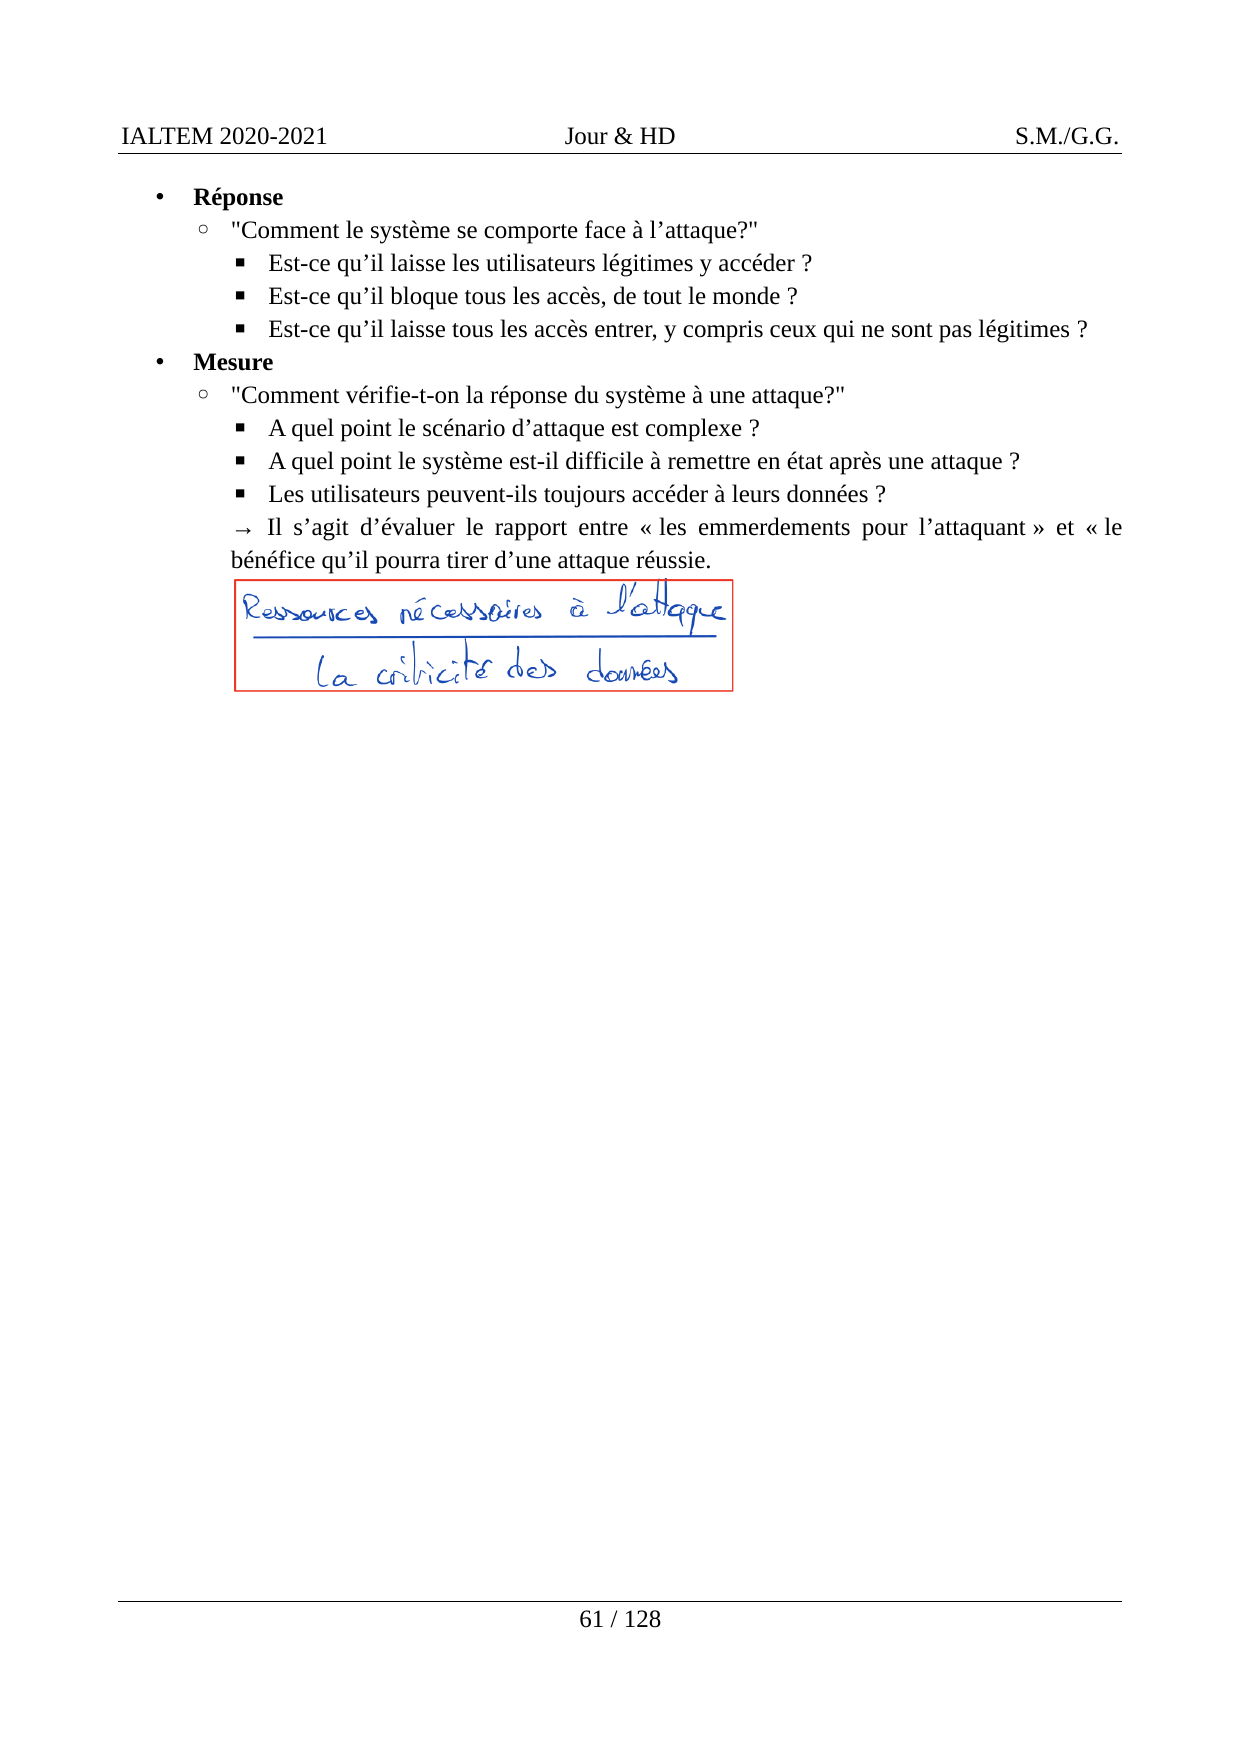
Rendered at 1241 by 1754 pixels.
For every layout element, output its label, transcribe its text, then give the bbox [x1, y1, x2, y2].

list Mesure [156, 347, 1122, 376]
list Réponse [156, 182, 1122, 211]
list A quel point le système est-il difficile à remettre en état après une attaque ? [231, 446, 1122, 475]
list Est-ce qu’il laisse tous les accès entrer, y compris ceux qui ne sont pas légitimes ? [231, 314, 1122, 343]
list Est-ce qu’il bloque tous les accès, de tout le monde ? [231, 281, 1122, 310]
list "Comment le système se comporte face à l’attaque?" [193, 215, 1122, 244]
list Est-ce qu’il laisse les utilisateurs légitimes y accéder ? [231, 248, 1122, 277]
list "Comment vérifie-t-on la réponse du système à une attaque?" [193, 380, 1122, 409]
list Les utilisateurs peuvent-ils toujours accéder à leurs données ? [231, 479, 1122, 508]
picture [230, 578, 735, 695]
list A quel point le scénario d’attaque est complexe ? [231, 413, 1122, 442]
list → Il s’agit d’évaluer le rapport entre « les emmerdements pour l’attaquant » et « le bénéfice qu’il pourra tirer d’une attaque réussie. [193, 512, 1122, 574]
